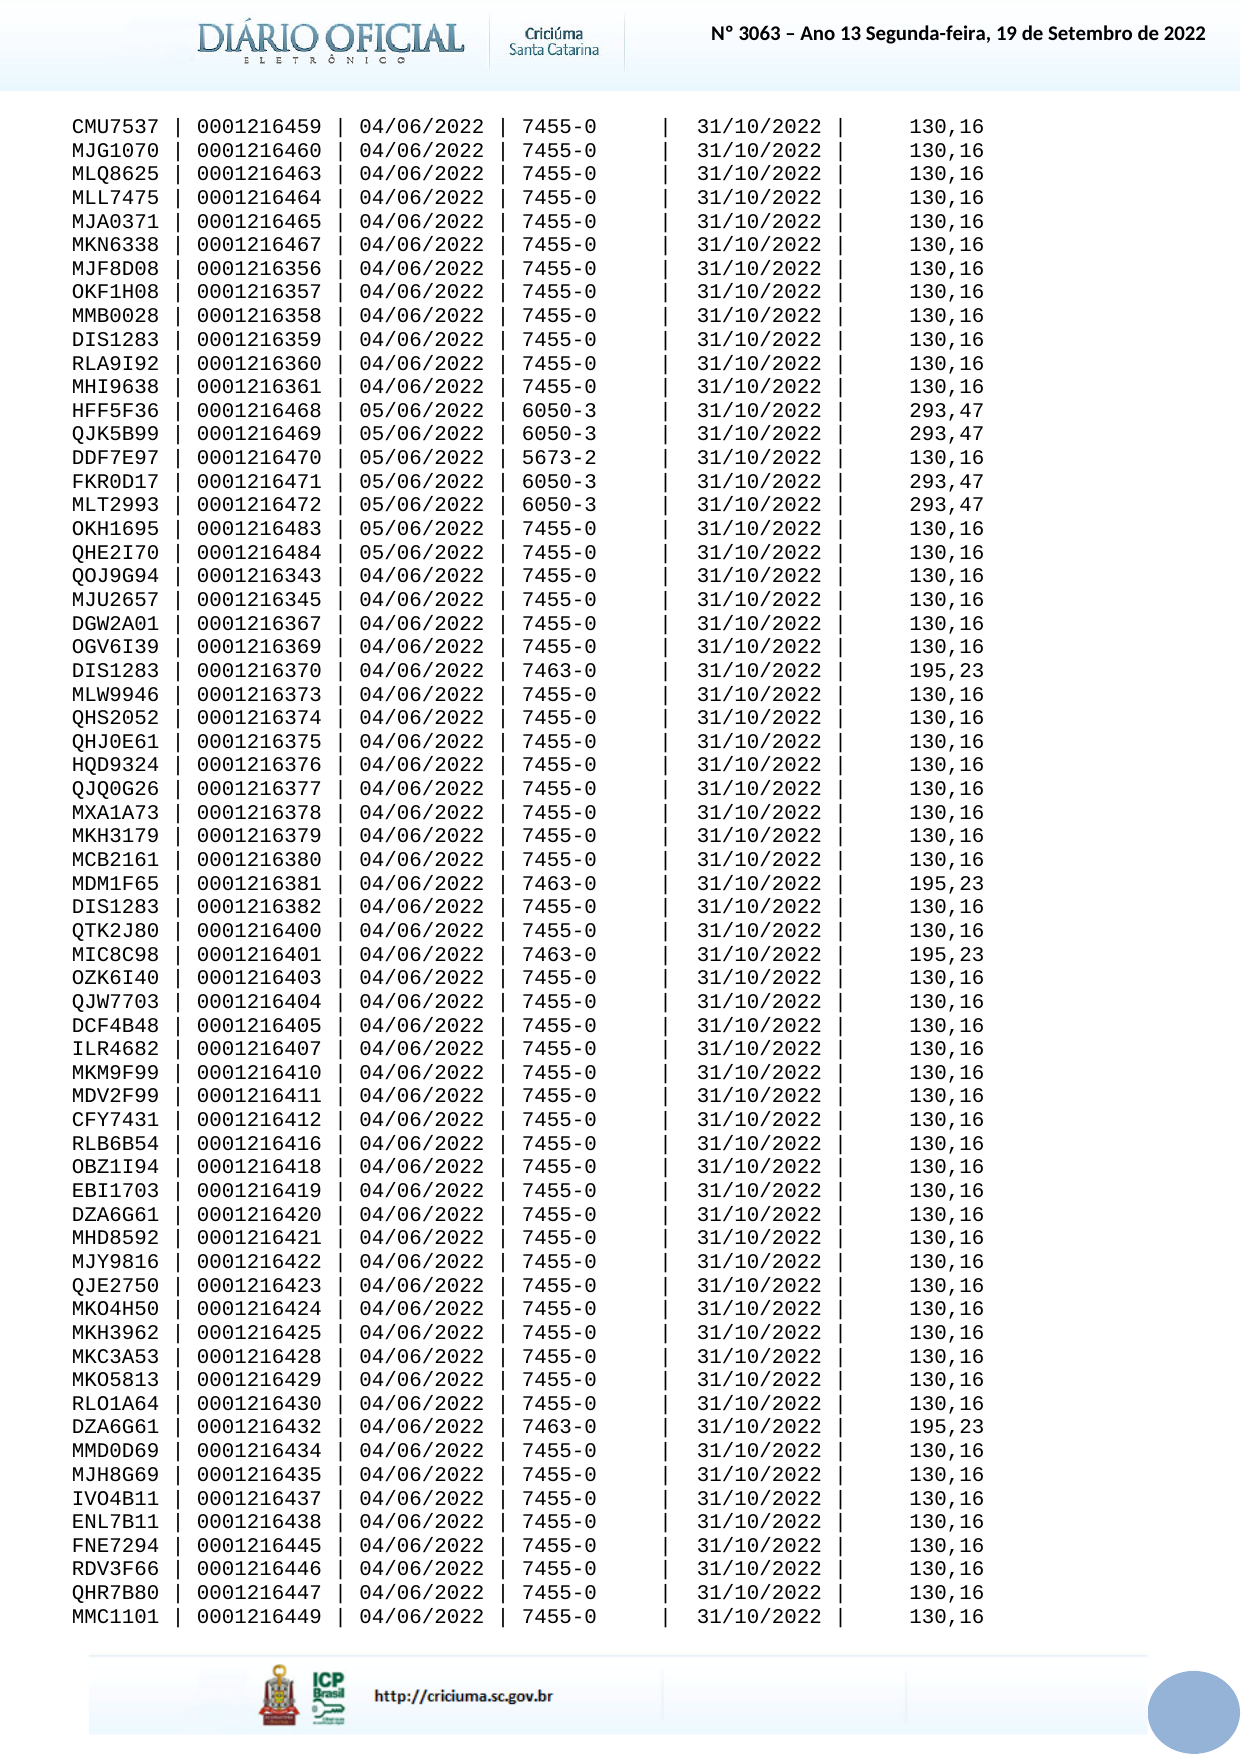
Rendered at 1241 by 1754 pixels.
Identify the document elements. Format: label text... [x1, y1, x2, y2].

text MLL7475 | 0001216464 | 04/06/2022 | 7455-0 | 31/10/2022 | 130,16 [59, 187, 1167, 211]
text OGV6I39 | 0001216369 | 04/06/2022 | 7455-0 | 31/10/2022 | 130,16 [59, 636, 1167, 660]
text FNE7294 | 0001216445 | 04/06/2022 | 7455-0 | 31/10/2022 | 130,16 [59, 1535, 1167, 1558]
text RDV3F66 | 0001216446 | 04/06/2022 | 7455-0 | 31/10/2022 | 130,16 [59, 1558, 1167, 1582]
text FKR0D17 | 0001216471 | 05/06/2022 | 6050-3 | 31/10/2022 | 293,47 [59, 471, 1167, 494]
text DZA6G61 | 0001216432 | 04/06/2022 | 7463-0 | 31/10/2022 | 195,23 [59, 1417, 1167, 1440]
text MKO5813 | 0001216429 | 04/06/2022 | 7455-0 | 31/10/2022 | 130,16 [59, 1369, 1167, 1393]
text DDF7E97 | 0001216470 | 05/06/2022 | 5673-2 | 31/10/2022 | 130,16 [59, 447, 1167, 471]
text MHI9638 | 0001216361 | 04/06/2022 | 7455-0 | 31/10/2022 | 130,16 [59, 376, 1167, 400]
text MJG1070 | 0001216460 | 04/06/2022 | 7455-0 | 31/10/2022 | 130,16 [59, 140, 1167, 163]
text MIC8C98 | 0001216401 | 04/06/2022 | 7463-0 | 31/10/2022 | 195,23 [59, 944, 1167, 967]
text MJY9816 | 0001216422 | 04/06/2022 | 7455-0 | 31/10/2022 | 130,16 [59, 1251, 1167, 1275]
text DZA6G61 | 0001216420 | 04/06/2022 | 7455-0 | 31/10/2022 | 130,16 [59, 1204, 1167, 1227]
text ENL7B11 | 0001216438 | 04/06/2022 | 7455-0 | 31/10/2022 | 130,16 [59, 1511, 1167, 1535]
text MDM1F65 | 0001216381 | 04/06/2022 | 7463-0 | 31/10/2022 | 195,23 [59, 873, 1167, 896]
text DIS1283 | 0001216359 | 04/06/2022 | 7455-0 | 31/10/2022 | 130,16 [59, 329, 1167, 352]
text QHR7B80 | 0001216447 | 04/06/2022 | 7455-0 | 31/10/2022 | 130,16 [59, 1582, 1167, 1606]
text QJQ0G26 | 0001216377 | 04/06/2022 | 7455-0 | 31/10/2022 | 130,16 [59, 778, 1167, 802]
text CFY7431 | 0001216412 | 04/06/2022 | 7455-0 | 31/10/2022 | 130,16 [59, 1109, 1167, 1133]
text HFF5F36 | 0001216468 | 05/06/2022 | 6050-3 | 31/10/2022 | 293,47 [59, 400, 1167, 423]
text CMU7537 | 0001216459 | 04/06/2022 | 7455-0 | 31/10/2022 | 130,16 [59, 116, 1167, 140]
text MMB0028 | 0001216358 | 04/06/2022 | 7455-0 | 31/10/2022 | 130,16 [59, 305, 1167, 329]
text MKO4H50 | 0001216424 | 04/06/2022 | 7455-0 | 31/10/2022 | 130,16 [59, 1298, 1167, 1322]
text DCF4B48 | 0001216405 | 04/06/2022 | 7455-0 | 31/10/2022 | 130,16 [59, 1014, 1167, 1038]
text MJU2657 | 0001216345 | 04/06/2022 | 7455-0 | 31/10/2022 | 130,16 [59, 589, 1167, 613]
text MHD8592 | 0001216421 | 04/06/2022 | 7455-0 | 31/10/2022 | 130,16 [59, 1227, 1167, 1251]
text OBZ1I94 | 0001216418 | 04/06/2022 | 7455-0 | 31/10/2022 | 130,16 [59, 1156, 1167, 1180]
text QJE2750 | 0001216423 | 04/06/2022 | 7455-0 | 31/10/2022 | 130,16 [59, 1275, 1167, 1298]
text DGW2A01 | 0001216367 | 04/06/2022 | 7455-0 | 31/10/2022 | 130,16 [59, 613, 1167, 636]
text MMC1101 | 0001216449 | 04/06/2022 | 7455-0 | 31/10/2022 | 130,16 [59, 1606, 1167, 1629]
text MKM9F99 | 0001216410 | 04/06/2022 | 7455-0 | 31/10/2022 | 130,16 [59, 1062, 1167, 1086]
text MKN6338 | 0001216467 | 04/06/2022 | 7455-0 | 31/10/2022 | 130,16 [59, 234, 1167, 258]
text IVO4B11 | 0001216437 | 04/06/2022 | 7455-0 | 31/10/2022 | 130,16 [59, 1487, 1167, 1511]
text RLA9I92 | 0001216360 | 04/06/2022 | 7455-0 | 31/10/2022 | 130,16 [59, 352, 1167, 376]
text QJK5B99 | 0001216469 | 05/06/2022 | 6050-3 | 31/10/2022 | 293,47 [59, 423, 1167, 447]
text QHS2052 | 0001216374 | 04/06/2022 | 7455-0 | 31/10/2022 | 130,16 [59, 707, 1167, 731]
text MJH8G69 | 0001216435 | 04/06/2022 | 7455-0 | 31/10/2022 | 130,16 [59, 1464, 1167, 1487]
text OZK6I40 | 0001216403 | 04/06/2022 | 7455-0 | 31/10/2022 | 130,16 [59, 967, 1167, 991]
text OKH1695 | 0001216483 | 05/06/2022 | 7455-0 | 31/10/2022 | 130,16 [59, 518, 1167, 542]
text RLO1A64 | 0001216430 | 04/06/2022 | 7455-0 | 31/10/2022 | 130,16 [59, 1393, 1167, 1417]
text MMD0D69 | 0001216434 | 04/06/2022 | 7455-0 | 31/10/2022 | 130,16 [59, 1440, 1167, 1464]
text ILR4682 | 0001216407 | 04/06/2022 | 7455-0 | 31/10/2022 | 130,16 [59, 1038, 1167, 1062]
text MDV2F99 | 0001216411 | 04/06/2022 | 7455-0 | 31/10/2022 | 130,16 [59, 1086, 1167, 1109]
text OKF1H08 | 0001216357 | 04/06/2022 | 7455-0 | 31/10/2022 | 130,16 [59, 282, 1167, 305]
text MKH3179 | 0001216379 | 04/06/2022 | 7455-0 | 31/10/2022 | 130,16 [59, 825, 1167, 849]
text MLQ8625 | 0001216463 | 04/06/2022 | 7455-0 | 31/10/2022 | 130,16 [59, 163, 1167, 187]
text EBI1703 | 0001216419 | 04/06/2022 | 7455-0 | 31/10/2022 | 130,16 [59, 1180, 1167, 1204]
text QTK2J80 | 0001216400 | 04/06/2022 | 7455-0 | 31/10/2022 | 130,16 [59, 920, 1167, 944]
text RLB6B54 | 0001216416 | 04/06/2022 | 7455-0 | 31/10/2022 | 130,16 [59, 1133, 1167, 1156]
text MXA1A73 | 0001216378 | 04/06/2022 | 7455-0 | 31/10/2022 | 130,16 [59, 802, 1167, 825]
text DIS1283 | 0001216382 | 04/06/2022 | 7455-0 | 31/10/2022 | 130,16 [59, 896, 1167, 920]
text MKH3962 | 0001216425 | 04/06/2022 | 7455-0 | 31/10/2022 | 130,16 [59, 1322, 1167, 1346]
text QHJ0E61 | 0001216375 | 04/06/2022 | 7455-0 | 31/10/2022 | 130,16 [59, 731, 1167, 754]
text MLW9946 | 0001216373 | 04/06/2022 | 7455-0 | 31/10/2022 | 130,16 [59, 683, 1167, 707]
text DIS1283 | 0001216370 | 04/06/2022 | 7463-0 | 31/10/2022 | 195,23 [59, 660, 1167, 683]
text MJF8D08 | 0001216356 | 04/06/2022 | 7455-0 | 31/10/2022 | 130,16 [59, 258, 1167, 282]
text MCB2161 | 0001216380 | 04/06/2022 | 7455-0 | 31/10/2022 | 130,16 [59, 849, 1167, 873]
text MJA0371 | 0001216465 | 04/06/2022 | 7455-0 | 31/10/2022 | 130,16 [59, 211, 1167, 234]
text QOJ9G94 | 0001216343 | 04/06/2022 | 7455-0 | 31/10/2022 | 130,16 [59, 565, 1167, 589]
text MKC3A53 | 0001216428 | 04/06/2022 | 7455-0 | 31/10/2022 | 130,16 [59, 1346, 1167, 1369]
text QJW7703 | 0001216404 | 04/06/2022 | 7455-0 | 31/10/2022 | 130,16 [59, 991, 1167, 1014]
text QHE2I70 | 0001216484 | 05/06/2022 | 7455-0 | 31/10/2022 | 130,16 [59, 542, 1167, 565]
text MLT2993 | 0001216472 | 05/06/2022 | 6050-3 | 31/10/2022 | 293,47 [59, 494, 1167, 518]
text HQD9324 | 0001216376 | 04/06/2022 | 7455-0 | 31/10/2022 | 130,16 [59, 754, 1167, 778]
